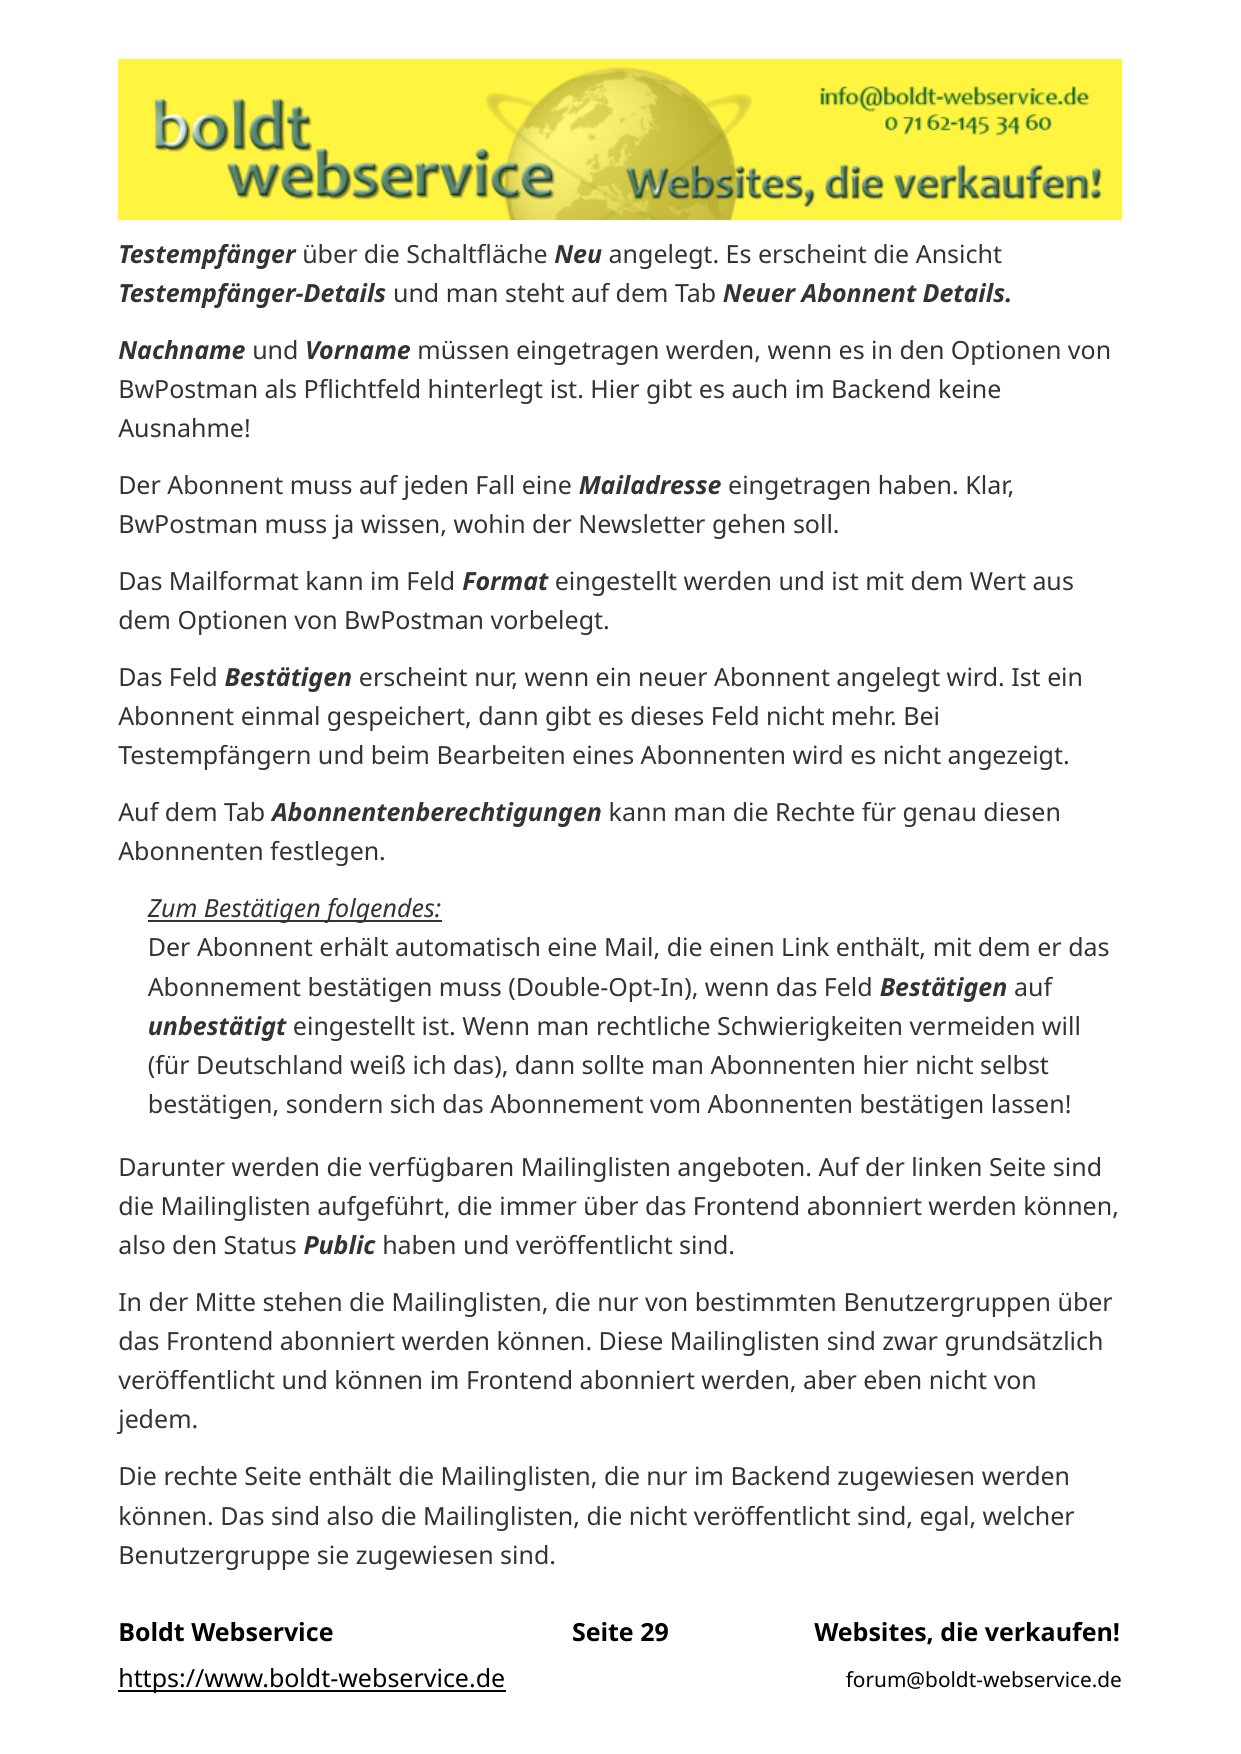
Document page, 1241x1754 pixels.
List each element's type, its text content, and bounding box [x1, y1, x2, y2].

text Auf dem Tab Abonnentenberechtigungen kann man die Rechte für genau diesen Abonnenten festlegen. [118, 795, 1122, 868]
text Nachname und Vorname müssen eingetragen werden, wenn es in den Optionen von BwPostman als Pflichtfeld hinterlegt ist. Hier gibt es auch im Backend keine Ausnahme! [118, 332, 1122, 445]
text Das Mailformat kann im Feld Format eingestellt werden und ist mit dem Wert aus dem Optionen von BwPostman vorbelegt. [118, 563, 1122, 637]
text Der Abonnent muss auf jeden Fall eine Mailadresse eingetragen haben. Klar, BwPostman muss ja wissen, wohin der Newsletter gehen soll. [118, 467, 1122, 541]
text Darunter werden die verfügbaren Mailinglisten angeboten. Auf der linken Seite sind die Mailinglisten aufgeführt, die immer über das Frontend abonniert werden können, also den Status Public haben und veröffentlicht sind. [118, 1149, 1122, 1262]
text Das Feld Bestätigen erscheint nur, wenn ein neuer Abonnent angelegt wird. Ist ein Abonnent einmal gespeichert, dann gibt es dieses Feld nicht mehr. Bei Testempfängern und beim Bearbeiten eines Abonnenten wird es nicht angezeigt. [118, 659, 1122, 772]
text Zum Bestätigen folgendes: Der Abonnent erhält automatisch eine Mail, die einen Link enthält, mit dem er das Abonnement bestätigen muss (Double-Opt-In), wenn das Feld Bestätigen auf unbestätigt eingestellt ist. Wenn man rechtliche Schwierigkeiten vermeiden will (für Deutschland weiß ich das), dann sollte man Abonnenten hier nicht selbst bestätigen, sondern sich das Abonnement vom Abonnenten bestätigen lassen! [148, 891, 1122, 1121]
text In der Mitte stehen die Mailinglisten, die nur von bestimmten Benutzergruppen über das Frontend abonniert werden können. Diese Mailinglisten sind zwar grundsätzlich veröffentlicht und können im Frontend abonniert werden, aber eben nicht von jedem. [118, 1285, 1122, 1436]
text Testempfänger über die Schaltfläche Neu angelegt. Es erscheint die Ansicht Testempfänger-Details und man steht auf dem Tab Neuer Abonnent Details. [118, 236, 1122, 309]
picture [118, 59, 1123, 220]
text Die rechte Seite enthält die Mailinglisten, die nur im Backend zugewiesen werden können. Das sind also die Mailinglisten, die nicht veröffentlicht sind, egal, welcher Benutzergruppe sie zugewiesen sind. [118, 1459, 1122, 1571]
